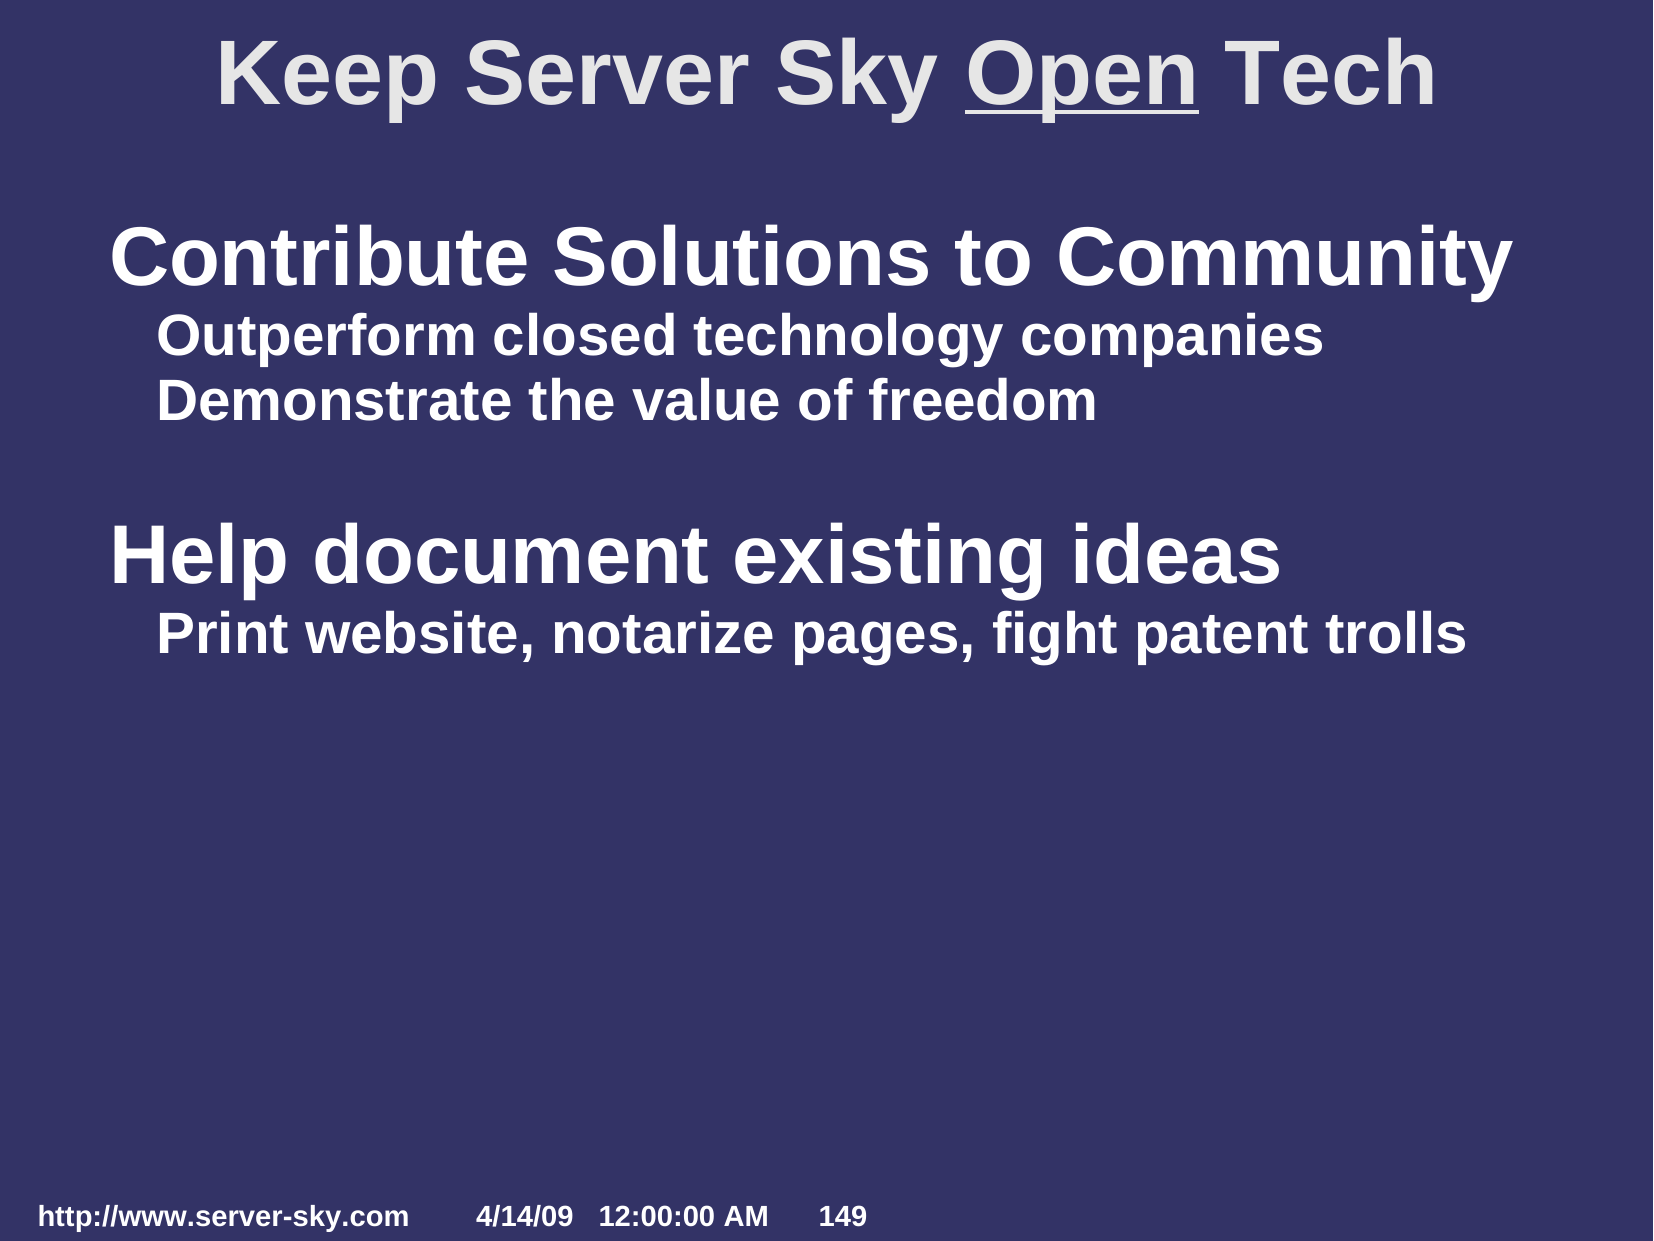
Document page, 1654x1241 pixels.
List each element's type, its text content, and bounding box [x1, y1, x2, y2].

title Keep Server Sky Open Tech [121, 3, 1534, 143]
list Contribute Solutions to Community Outperform closed technology companies Demonstrate the value of freedom Help document existing ideas Print website, notarize pages, fight patent trolls [97, 210, 1563, 1067]
